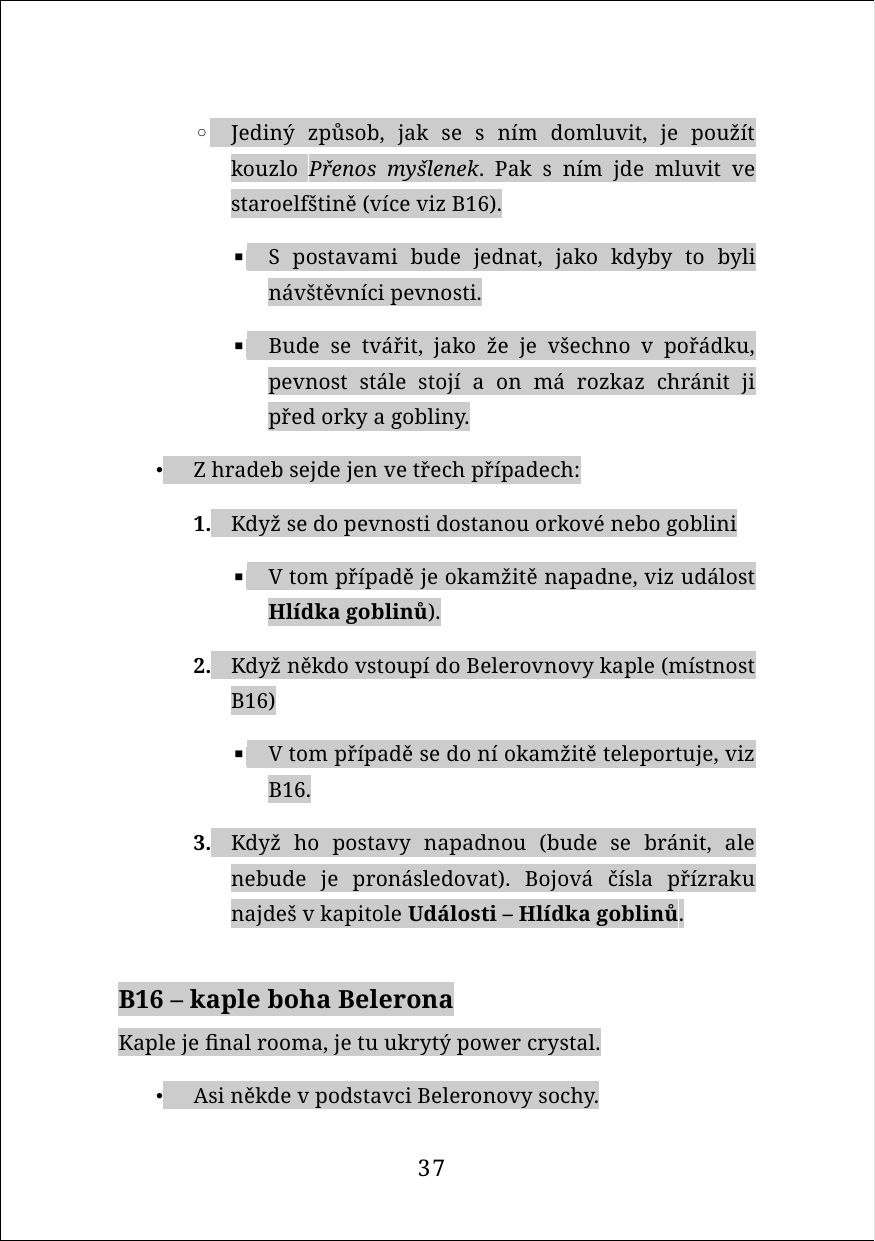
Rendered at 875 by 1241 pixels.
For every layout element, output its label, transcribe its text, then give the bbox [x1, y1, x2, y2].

list V tom případě je okamžitě napadne, viz událost Hlídka goblinů). [231, 562, 756, 626]
list Když se do pevnosti dostanou orkové nebo goblini [193, 509, 756, 537]
list Asi někde v podstavci Beleronovy sochy. [156, 1081, 756, 1109]
list Když ho postavy napadnou (bude se bránit, ale nebude je pronásledovat). Bojová čísla přízraku najdeš v kapitole Události – Hlídka goblinů. [193, 828, 756, 928]
list S postavami bude jednat, jako kdyby to byli návštěvníci pevnosti. [231, 242, 756, 306]
subtitle B16 – kaple boha Belerona [118, 982, 756, 1016]
list V tom případě se do ní okamžitě teleportuje, viz B16. [231, 739, 756, 803]
list Z hradeb sejde jen ve třech případech: [156, 456, 756, 484]
text Kaple je final rooma, je tu ukrytý power crystal. [118, 1028, 756, 1056]
list Bude se tvářit, jako že je všechno v pořádku, pevnost stále stojí a on má rozkaz chránit ji před orky a gobliny. [231, 331, 756, 431]
list Jediný způsob, jak se s ním domluvit, je použít kouzlo Přenos myšlenek. Pak s ním jde mluvit ve staroelfštině (více viz B16). [193, 118, 756, 218]
list Když někdo vstoupí do Belerovnovy kaple (místnost B16) [193, 651, 756, 715]
